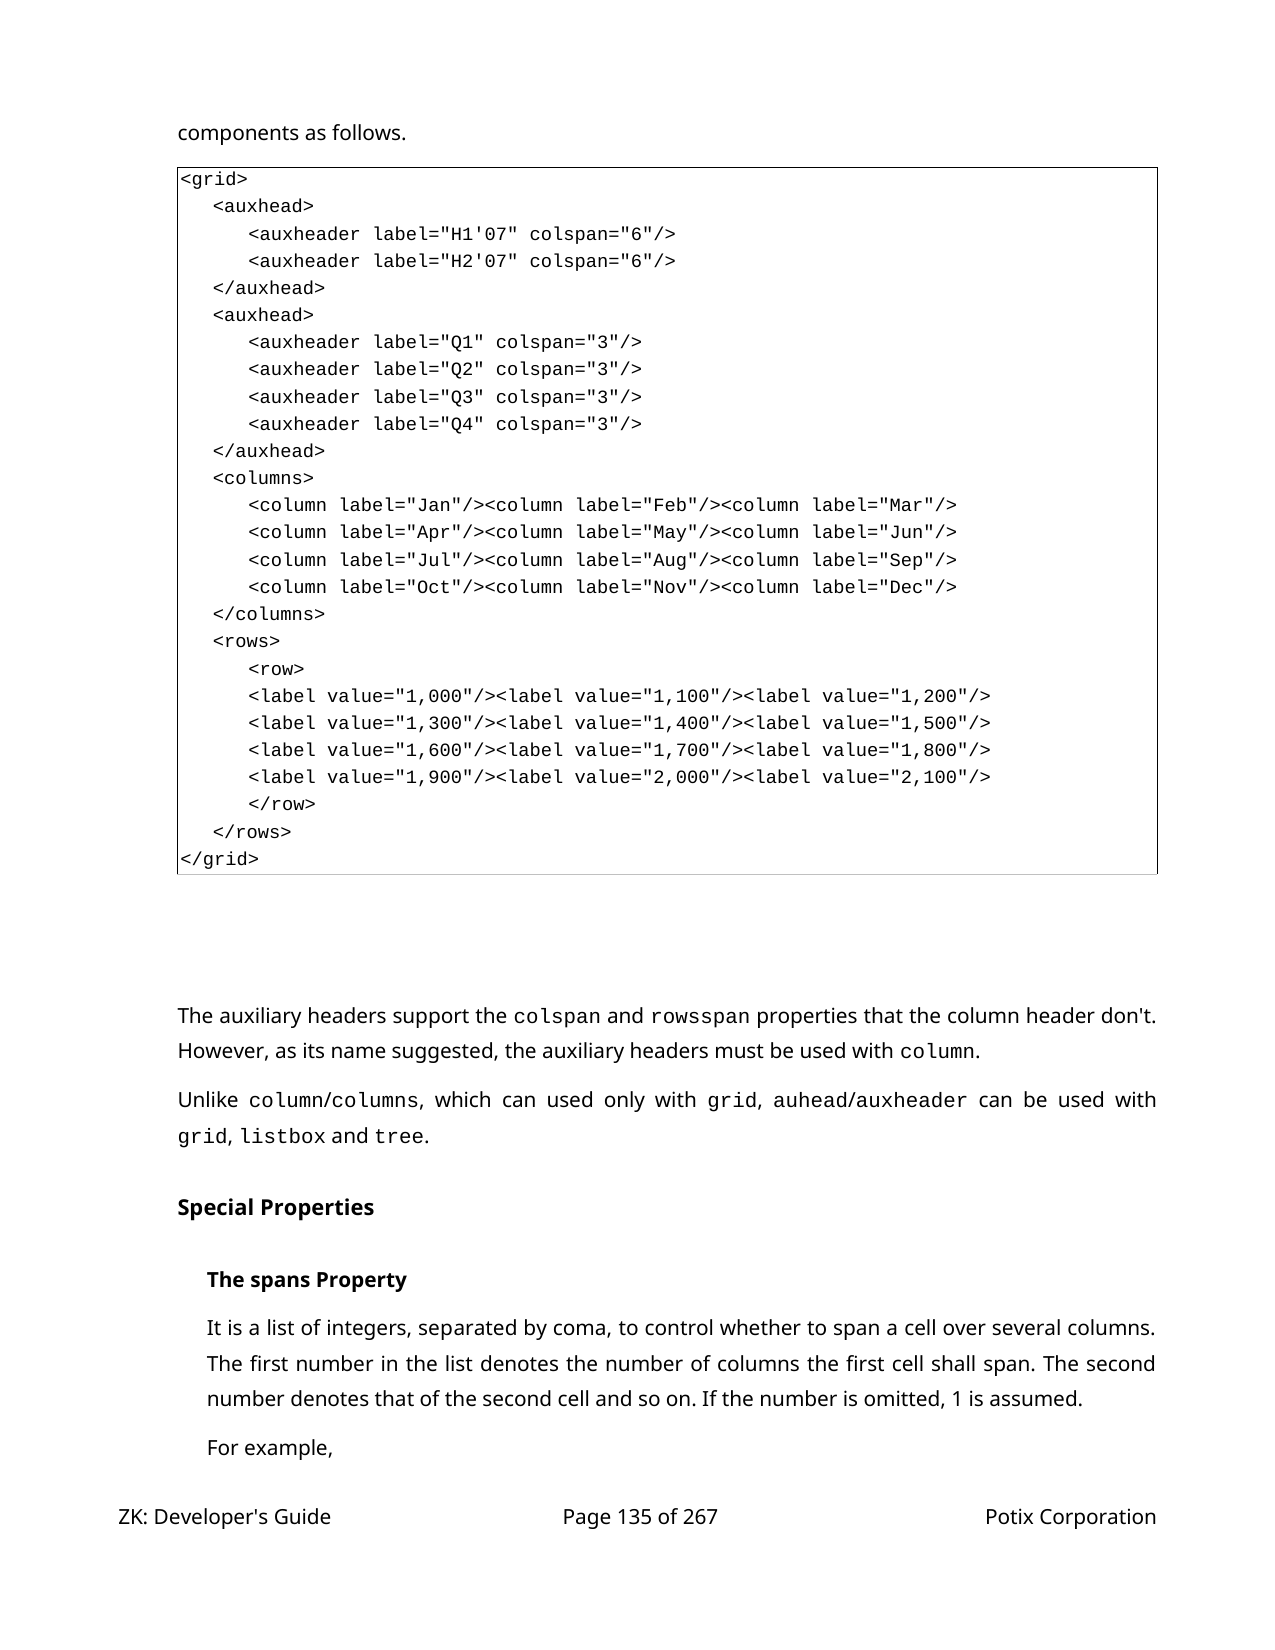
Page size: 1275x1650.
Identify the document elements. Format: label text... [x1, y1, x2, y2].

text <auxheader label="Q3" colspan="3"/> [178, 384, 1157, 409]
text <row> [178, 656, 1157, 681]
text <auxheader label="H2'07" colspan="6"/> [178, 248, 1157, 273]
text </auxhead> [178, 276, 1157, 300]
text </row> [178, 792, 1157, 817]
text <column label="Oct"/><column label="Nov"/><column label="Dec"/> [178, 575, 1157, 599]
text It is a list of integers, separated by coma, to control whether to span a cell over several columns. The first number in the list denotes the number of columns the first cell shall span. The second number denotes that of the second cell and so on. If the number is omitted, 1 is assumed. [207, 1313, 1157, 1412]
text <grid> [178, 168, 1157, 191]
subtitle Special Properties [177, 1192, 1157, 1222]
text <column label="Jan"/><column label="Feb"/><column label="Mar"/> [178, 493, 1157, 517]
text </rows> [178, 819, 1157, 844]
text <auxhead> [178, 194, 1157, 218]
text <column label="Jul"/><column label="Aug"/><column label="Sep"/> [178, 548, 1157, 572]
text <label value="1,300"/><label value="1,400"/><label value="1,500"/> [178, 711, 1157, 735]
subtitle The spans Property [207, 1265, 1157, 1293]
text <auxhead> [178, 303, 1157, 327]
text Unlike column/columns, which can used only with grid, auhead/auxheader can be used with grid, listbox and tree. [177, 1086, 1157, 1150]
text <auxheader label="Q2" colspan="3"/> [178, 357, 1157, 382]
text <auxheader label="H1'07" colspan="6"/> [178, 221, 1157, 246]
text </columns> [178, 602, 1157, 626]
text components as follows. [177, 118, 1157, 146]
text <label value="1,900"/><label value="2,000"/><label value="2,100"/> [178, 765, 1157, 789]
text <label value="1,000"/><label value="1,100"/><label value="1,200"/> [178, 683, 1157, 708]
text <column label="Apr"/><column label="May"/><column label="Jun"/> [178, 520, 1157, 545]
text The auxiliary headers support the colspan and rowsspan properties that the column header don't. However, as its name suggested, the auxiliary headers must be used with column. [177, 894, 1157, 1065]
text </grid> [178, 847, 1157, 874]
text <columns> [178, 466, 1157, 490]
text For example, [207, 1433, 1157, 1461]
text </auxhead> [178, 439, 1157, 463]
text <auxheader label="Q4" colspan="3"/> [178, 412, 1157, 436]
text <label value="1,600"/><label value="1,700"/><label value="1,800"/> [178, 738, 1157, 762]
text <rows> [178, 629, 1157, 653]
text <auxheader label="Q1" colspan="3"/> [178, 330, 1157, 354]
